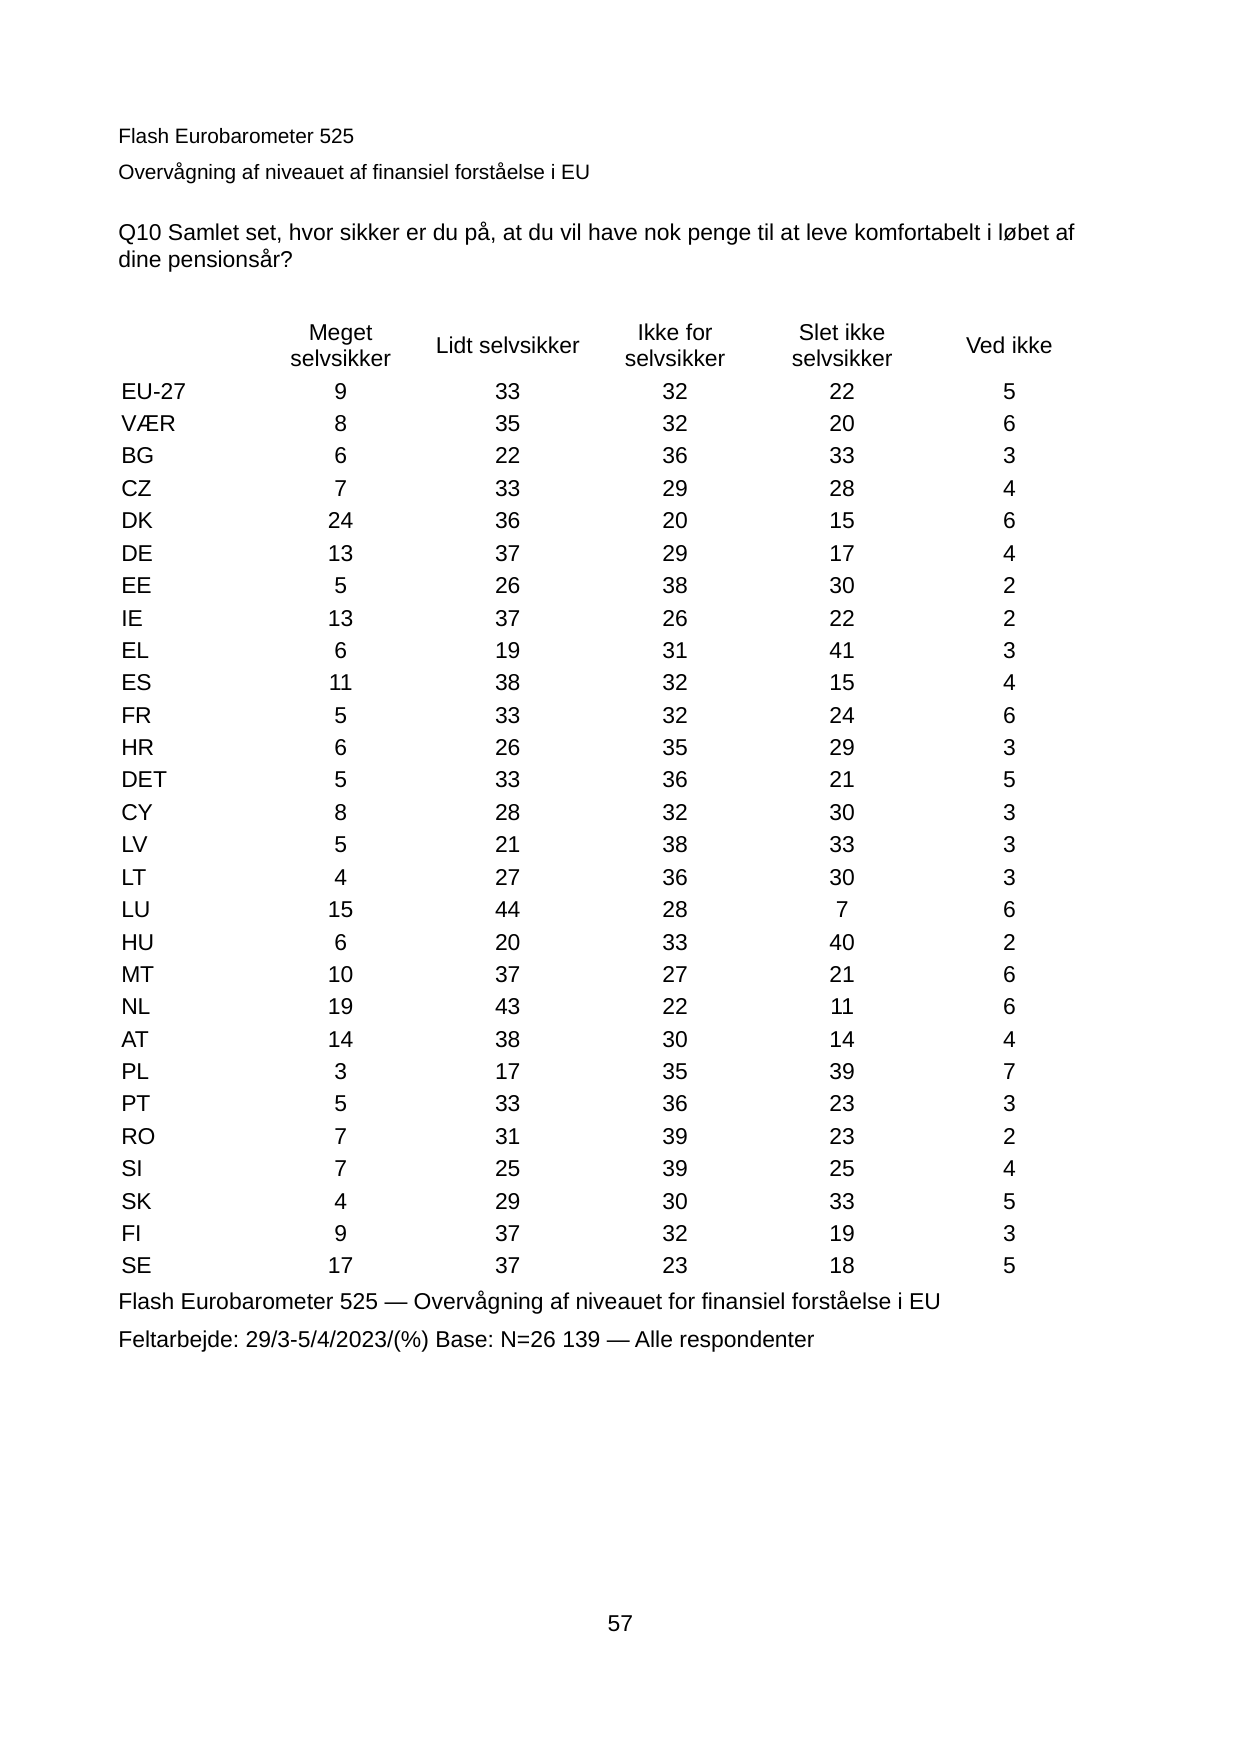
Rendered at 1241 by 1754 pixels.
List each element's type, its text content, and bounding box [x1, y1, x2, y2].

table_cell 33 [758, 1185, 926, 1217]
table_header Slet ikke selvsikker [758, 316, 926, 375]
table_cell 6 [257, 634, 424, 666]
table_cell 5 [257, 828, 424, 861]
table_cell BG [118, 440, 257, 472]
table_cell 24 [257, 504, 424, 537]
table_cell 5 [257, 699, 424, 731]
table_cell 27 [591, 958, 758, 990]
table_cell 30 [758, 796, 926, 828]
table_cell DK [118, 504, 257, 537]
table_cell 9 [257, 375, 424, 407]
table_cell 6 [926, 504, 1093, 537]
table_cell 11 [257, 666, 424, 699]
table_cell CZ [118, 472, 257, 504]
table_cell 44 [424, 893, 591, 925]
table_cell 10 [257, 958, 424, 990]
table_cell 36 [591, 440, 758, 472]
table_cell 33 [424, 472, 591, 504]
table_cell 22 [424, 440, 591, 472]
table_cell 36 [424, 504, 591, 537]
table_cell 4 [257, 861, 424, 893]
table_cell DE [118, 537, 257, 569]
table_cell 7 [758, 893, 926, 925]
table_cell 30 [591, 1023, 758, 1055]
table_cell LT [118, 861, 257, 893]
table_cell 17 [257, 1249, 424, 1282]
table_cell 36 [591, 861, 758, 893]
table_cell NL [118, 990, 257, 1023]
table_cell 13 [257, 601, 424, 634]
table_cell 33 [424, 764, 591, 796]
table_cell 25 [424, 1152, 591, 1184]
table_cell 26 [424, 569, 591, 601]
table_cell 21 [424, 828, 591, 861]
table_cell 3 [926, 634, 1093, 666]
table_cell FR [118, 699, 257, 731]
table_cell 17 [758, 537, 926, 569]
text Feltarbejde: 29/3-5/4/2023/(%) Base: N=26 139 — Alle respondenter [118, 1326, 1122, 1352]
table_cell DET [118, 764, 257, 796]
table_cell LV [118, 828, 257, 861]
text Flash Eurobarometer 525 — Overvågning af niveauet for finansiel forståelse i EU [118, 1288, 1122, 1314]
table_cell 33 [758, 440, 926, 472]
table_cell 19 [424, 634, 591, 666]
table_cell EE [118, 569, 257, 601]
table_cell 27 [424, 861, 591, 893]
table_cell 4 [926, 1152, 1093, 1184]
table_cell 4 [926, 666, 1093, 699]
table_cell 3 [926, 861, 1093, 893]
table_cell 6 [926, 990, 1093, 1023]
table_header Meget selvsikker [257, 316, 424, 375]
table_cell 20 [591, 504, 758, 537]
table_cell 40 [758, 925, 926, 958]
table_cell 6 [926, 958, 1093, 990]
table_cell PT [118, 1088, 257, 1120]
table_cell 7 [257, 1152, 424, 1184]
table_cell 22 [758, 601, 926, 634]
table_header [118, 316, 257, 375]
table_cell 4 [926, 537, 1093, 569]
table_cell 29 [424, 1185, 591, 1217]
table_cell SK [118, 1185, 257, 1217]
text Q10 Samlet set, hvor sikker er du på, at du vil have nok penge til at leve komfortabelt i løbet af dine pensionsår? [118, 219, 1122, 272]
table_cell 30 [591, 1185, 758, 1217]
table_cell 17 [424, 1055, 591, 1087]
table_cell 6 [257, 925, 424, 958]
table_cell CY [118, 796, 257, 828]
table_cell 23 [758, 1120, 926, 1152]
table_cell 37 [424, 601, 591, 634]
table_cell 6 [926, 699, 1093, 731]
table_cell HU [118, 925, 257, 958]
table_cell 38 [591, 828, 758, 861]
table_cell 28 [424, 796, 591, 828]
table_cell 3 [926, 731, 1093, 763]
table_cell 36 [591, 1088, 758, 1120]
table_cell 3 [926, 440, 1093, 472]
table_cell 15 [758, 504, 926, 537]
table_cell 5 [257, 1088, 424, 1120]
table_cell LU [118, 893, 257, 925]
table_cell 39 [591, 1120, 758, 1152]
table_cell 28 [758, 472, 926, 504]
table_cell 5 [926, 1185, 1093, 1217]
table_cell 36 [591, 764, 758, 796]
table_cell 11 [758, 990, 926, 1023]
table_cell AT [118, 1023, 257, 1055]
table_cell 5 [926, 1249, 1093, 1282]
table_cell 6 [257, 731, 424, 763]
table_cell 25 [758, 1152, 926, 1184]
table_cell 15 [758, 666, 926, 699]
table_cell FI [118, 1217, 257, 1249]
table_cell 37 [424, 958, 591, 990]
table_cell 14 [257, 1023, 424, 1055]
table_cell 32 [591, 699, 758, 731]
table_cell 14 [758, 1023, 926, 1055]
table_cell 3 [926, 1088, 1093, 1120]
table_cell 38 [424, 666, 591, 699]
table_cell 3 [257, 1055, 424, 1087]
table_cell 23 [591, 1249, 758, 1282]
table_cell 35 [591, 1055, 758, 1087]
table_cell MT [118, 958, 257, 990]
table_cell 21 [758, 958, 926, 990]
table_cell 24 [758, 699, 926, 731]
table_cell 5 [926, 375, 1093, 407]
table_cell 35 [424, 407, 591, 439]
table_cell 19 [257, 990, 424, 1023]
table_cell SE [118, 1249, 257, 1282]
table_cell 2 [926, 601, 1093, 634]
table_header Ved ikke [926, 316, 1093, 375]
table_cell 2 [926, 1120, 1093, 1152]
table_cell 5 [257, 569, 424, 601]
table_cell VÆR [118, 407, 257, 439]
table_cell 35 [591, 731, 758, 763]
table_cell 3 [926, 828, 1093, 861]
table_cell PL [118, 1055, 257, 1087]
table_cell 7 [926, 1055, 1093, 1087]
table_cell 31 [424, 1120, 591, 1152]
table_cell 2 [926, 925, 1093, 958]
table_cell IE [118, 601, 257, 634]
table_cell 8 [257, 407, 424, 439]
table_cell 3 [926, 796, 1093, 828]
table_cell 30 [758, 569, 926, 601]
table_cell 6 [926, 407, 1093, 439]
table_cell 18 [758, 1249, 926, 1282]
table_cell 29 [591, 472, 758, 504]
table_cell 4 [926, 1023, 1093, 1055]
table_cell 6 [926, 893, 1093, 925]
table_cell 29 [758, 731, 926, 763]
table_cell 22 [758, 375, 926, 407]
table_cell 32 [591, 1217, 758, 1249]
table_cell 38 [424, 1023, 591, 1055]
table_cell 3 [926, 1217, 1093, 1249]
table_cell 13 [257, 537, 424, 569]
table_cell 33 [758, 828, 926, 861]
table_cell 33 [424, 1088, 591, 1120]
table_cell 20 [758, 407, 926, 439]
table_cell EU-27 [118, 375, 257, 407]
table_cell HR [118, 731, 257, 763]
table_cell 32 [591, 796, 758, 828]
table_cell 33 [424, 699, 591, 731]
table_cell 28 [591, 893, 758, 925]
table_cell EL [118, 634, 257, 666]
table_cell 37 [424, 537, 591, 569]
table_cell 8 [257, 796, 424, 828]
table_cell 32 [591, 407, 758, 439]
table_cell 33 [591, 925, 758, 958]
table_cell 23 [758, 1088, 926, 1120]
table_cell 38 [591, 569, 758, 601]
table_cell 32 [591, 375, 758, 407]
table_cell 33 [424, 375, 591, 407]
table_cell 2 [926, 569, 1093, 601]
table_cell ES [118, 666, 257, 699]
table_cell 6 [257, 440, 424, 472]
table_cell 29 [591, 537, 758, 569]
table_cell 43 [424, 990, 591, 1023]
table_cell 30 [758, 861, 926, 893]
table_cell 9 [257, 1217, 424, 1249]
table_cell 22 [591, 990, 758, 1023]
table_cell 37 [424, 1249, 591, 1282]
table_header Ikke for selvsikker [591, 316, 758, 375]
table_cell 37 [424, 1217, 591, 1249]
table_cell 19 [758, 1217, 926, 1249]
table_cell SI [118, 1152, 257, 1184]
table_header Lidt selvsikker [424, 316, 591, 375]
table_cell 4 [257, 1185, 424, 1217]
table_cell 5 [926, 764, 1093, 796]
table_cell 41 [758, 634, 926, 666]
table_cell 5 [257, 764, 424, 796]
table_cell 26 [424, 731, 591, 763]
table_cell 15 [257, 893, 424, 925]
table_cell RO [118, 1120, 257, 1152]
table_cell 39 [591, 1152, 758, 1184]
table_cell 7 [257, 1120, 424, 1152]
table_cell 21 [758, 764, 926, 796]
table_cell 31 [591, 634, 758, 666]
table_cell 32 [591, 666, 758, 699]
table_cell 26 [591, 601, 758, 634]
table_cell 7 [257, 472, 424, 504]
table_cell 4 [926, 472, 1093, 504]
table_cell 39 [758, 1055, 926, 1087]
table_cell 20 [424, 925, 591, 958]
